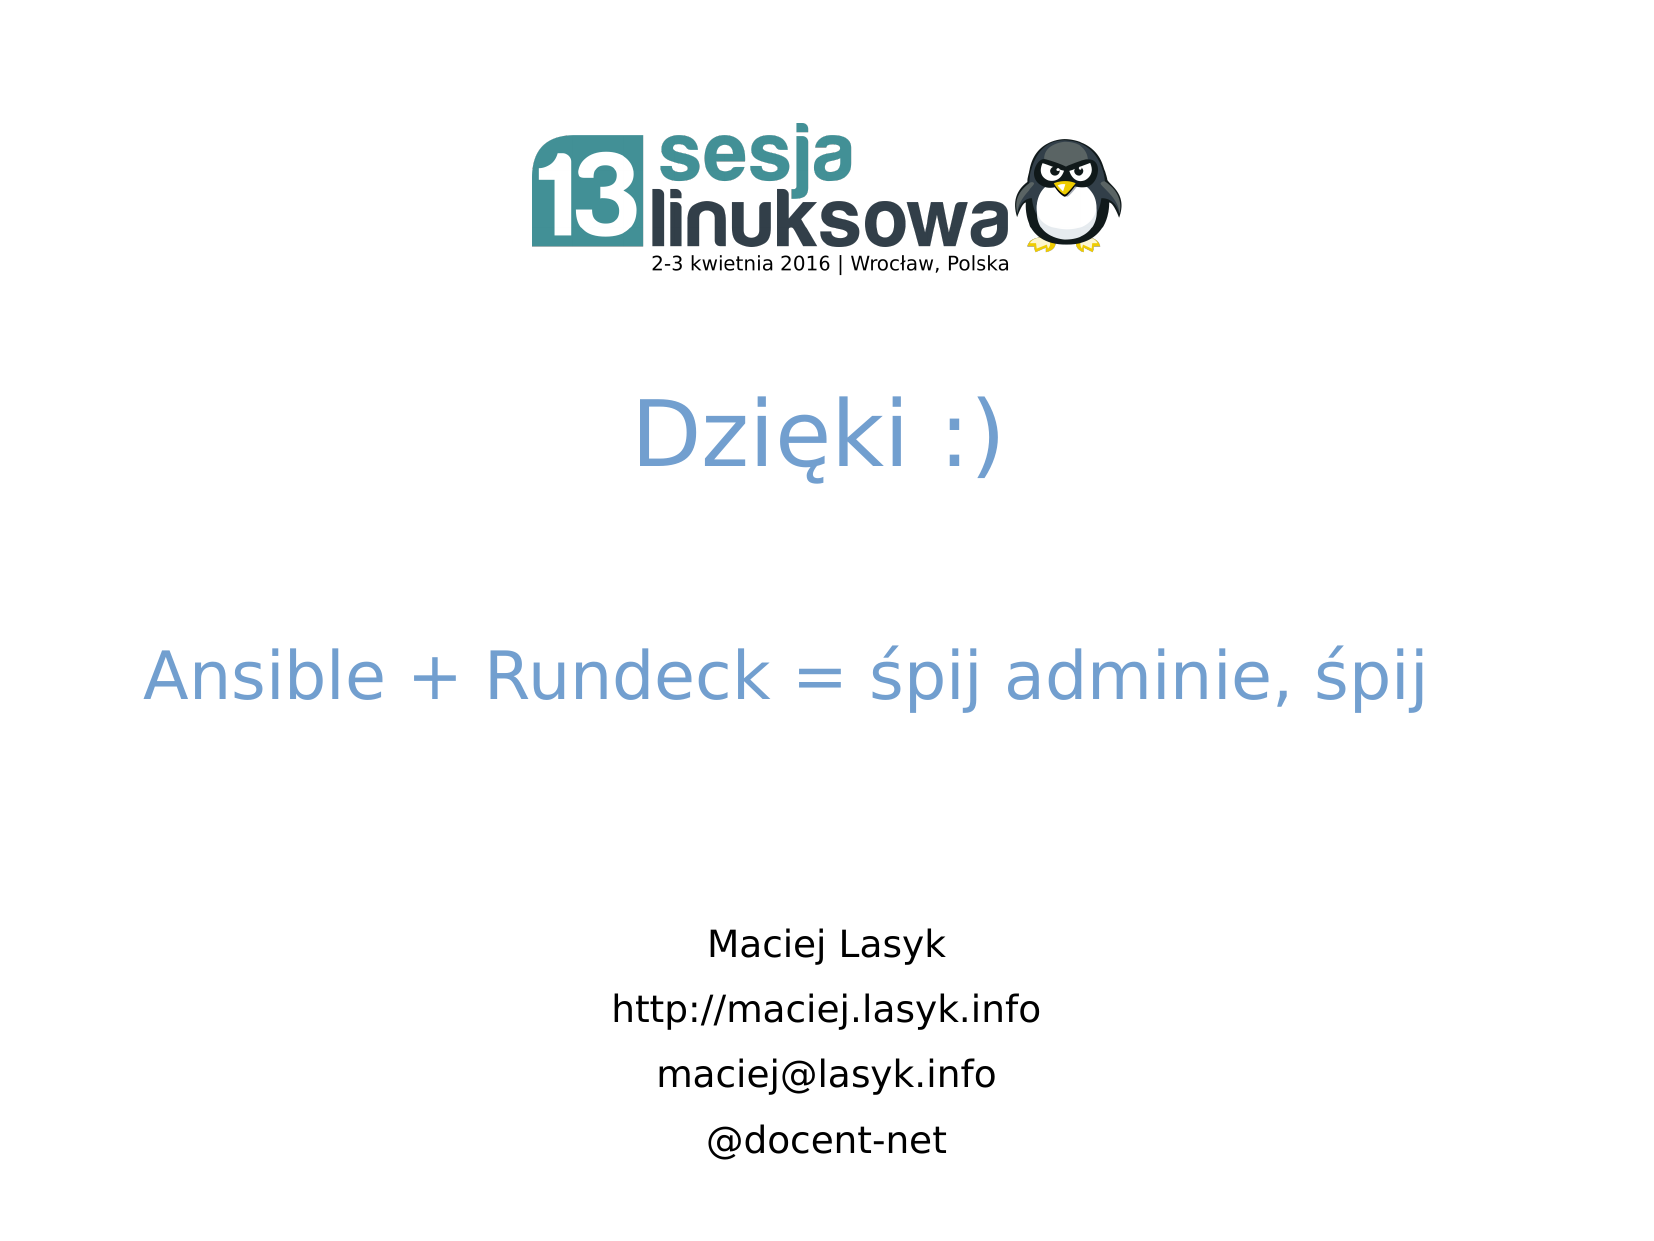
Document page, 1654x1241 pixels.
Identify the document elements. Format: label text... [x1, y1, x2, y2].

text_box Ansible + Rundeck = śpij adminie, śpij [128, 630, 1525, 723]
text_box Dzięki :) [616, 373, 1038, 496]
picture [522, 113, 1131, 286]
text_box Maciej Lasyk http://maciej.lasyk.info maciej@lasyk.info @docent-net [596, 893, 1057, 1148]
